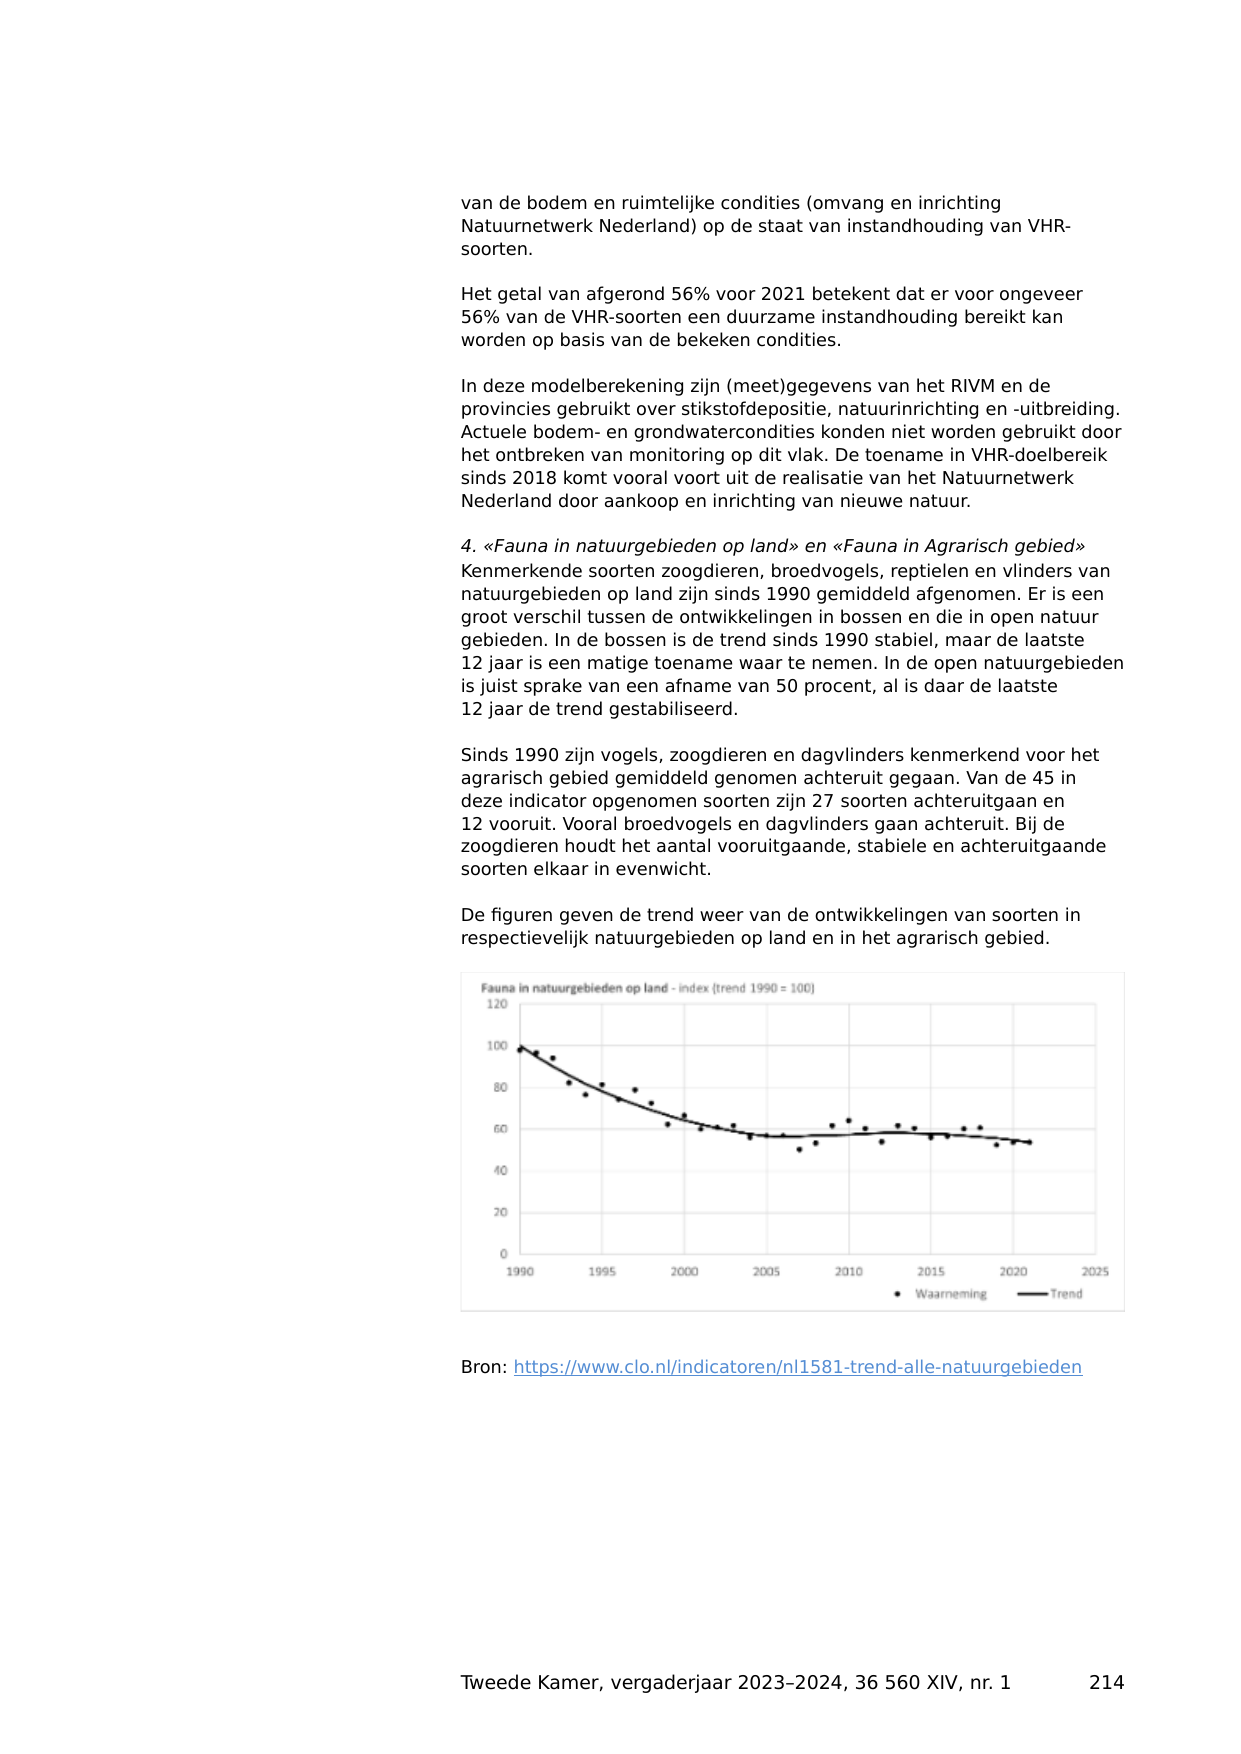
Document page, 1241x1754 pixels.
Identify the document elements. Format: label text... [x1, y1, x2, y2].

text In deze modelberekening zijn (meet)gegevens van het RIVM en de provincies gebruikt over stikstofdepositie, natuurinrichting en -uitbreiding. Actuele bodem- en grondwatercondities konden niet worden gebruikt door het ontbreken van monitoring op dit vlak. De toename in VHR-doelbereik sinds 2018 komt vooral voort uit de realisatie van het Natuurnetwerk Nederland door aankoop en inrichting van nieuwe natuur. [461, 374, 1125, 512]
text Sinds 1990 zijn vogels, zoogdieren en dagvlinders kenmerkend voor het agrarisch gebied gemiddeld genomen achteruit gegaan. Van de 45 in deze indicator opgenomen soorten zijn 27 soorten achteruitgaan en 12 vooruit. Vooral broedvogels en dagvlinders gaan achteruit. Bij de zoogdieren houdt het aantal vooruitgaande, stabiele en achteruitgaande soorten elkaar in evenwicht. [461, 743, 1125, 880]
text Kenmerkende soorten zoogdieren, broedvogels, reptielen en vlinders van natuurgebieden op land zijn sinds 1990 gemiddeld afgenomen. Er is een groot verschil tussen de ontwikkelingen in bossen en die in open natuur gebieden. In de bossen is de trend sinds 1990 stabiel, maar de laatste 12 jaar is een matige toename waar te nemen. In de open natuurgebieden is juist sprake van een afname van 50 procent, al is daar de laatste 12 jaar de trend gestabiliseerd. [461, 559, 1125, 720]
text Bron: https://www.clo.nl/indicatoren/nl1581-trend-alle-natuurgebieden [461, 1356, 1125, 1378]
text Het getal van afgerond 56% voor 2021 betekent dat er voor ongeveer 56% van de VHR-soorten een duurzame instandhouding bereikt kan worden op basis van de bekeken condities. [461, 282, 1125, 351]
text van de bodem en ruimtelijke condities (omvang en inrichting Natuurnetwerk Nederland) op de staat van instandhouding van VHR-soorten. [461, 191, 1125, 259]
text 4. «Fauna in natuurgebieden op land» en «Fauna in Agrarisch gebied» [461, 534, 1125, 557]
text De figuren geven de trend weer van de ontwikkelingen van soorten in respectievelijk natuurgebieden op land en in het agrarisch gebied. [461, 903, 1125, 949]
